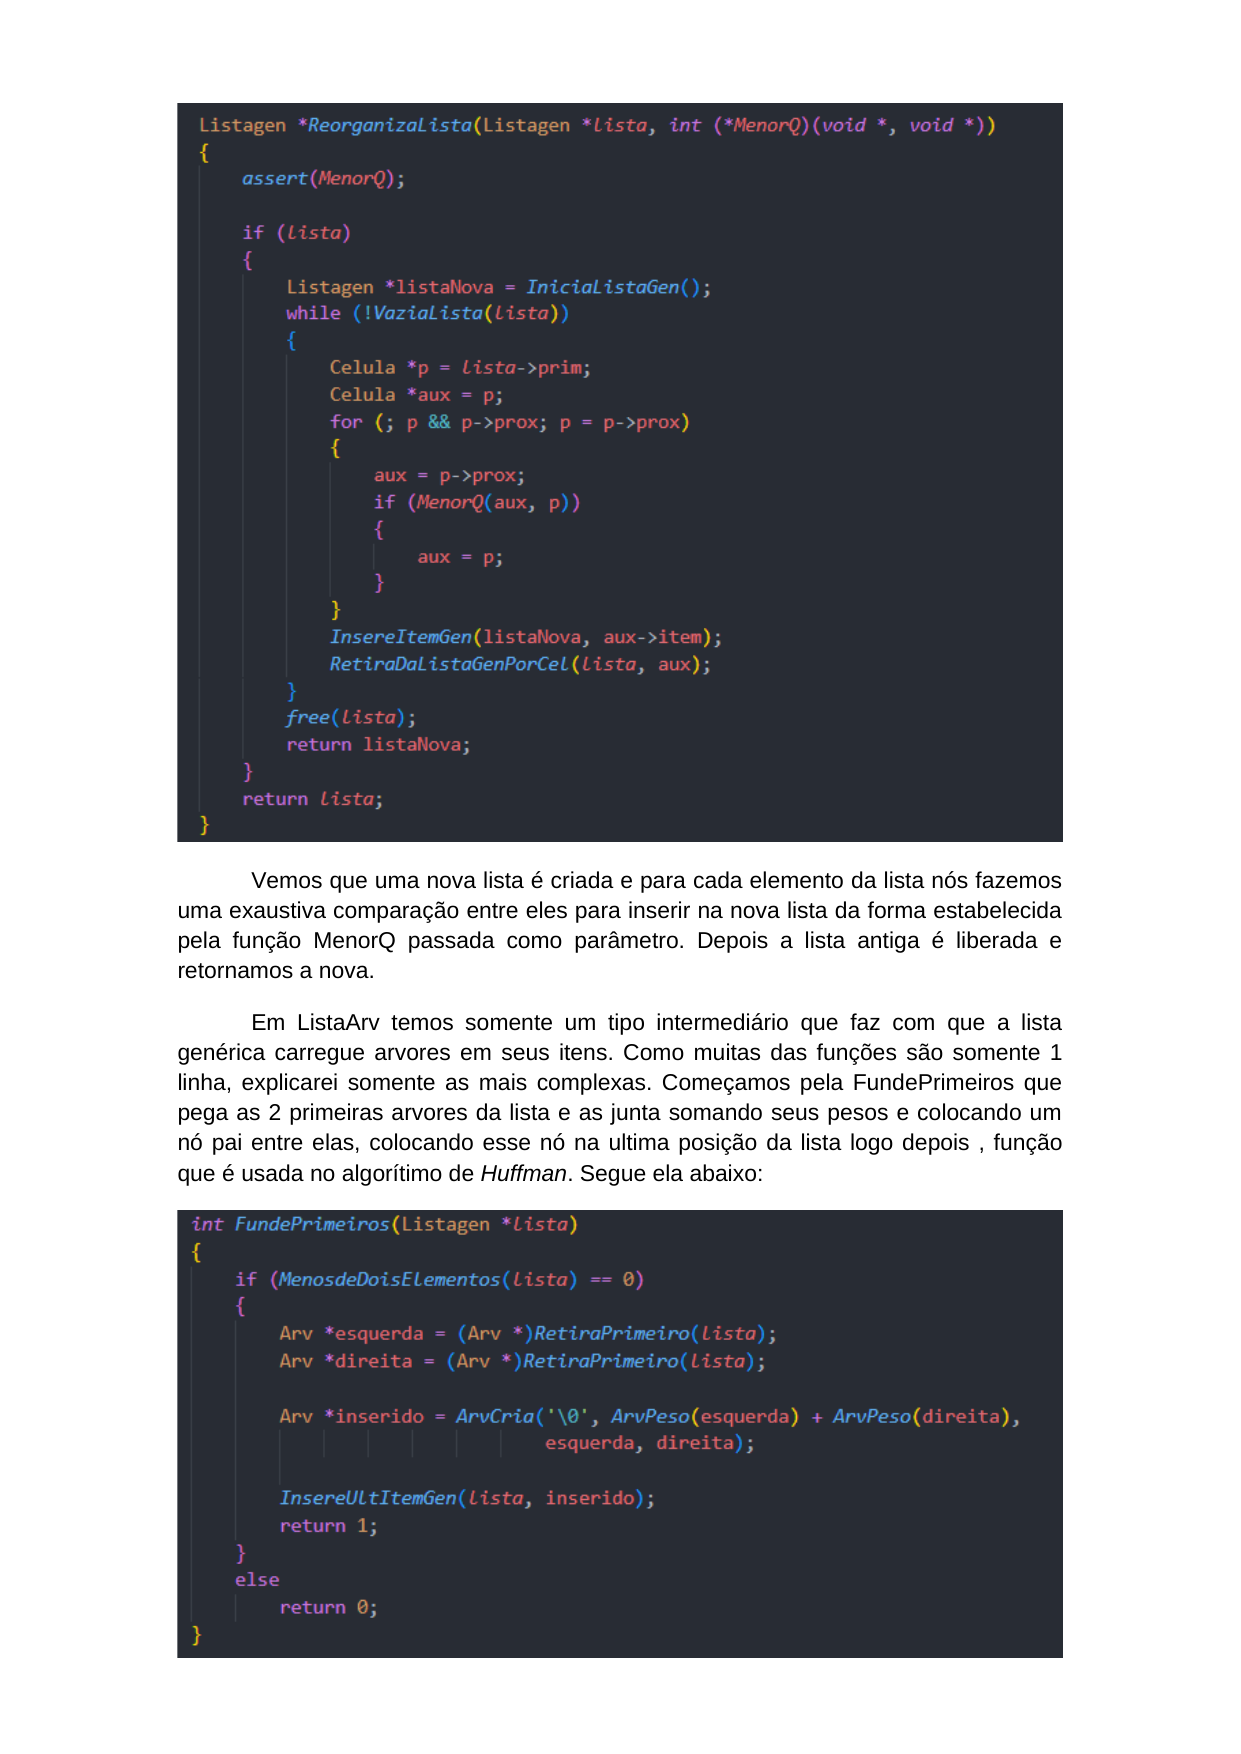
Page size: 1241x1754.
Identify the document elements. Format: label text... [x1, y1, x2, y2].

text Vemos que uma nova lista é criada e para cada elemento da lista nós fazemos uma exaustiva comparação entre eles para inserir na nova lista da forma estabelecida pela função MenorQ passada como parâmetro. Depois a lista antiga é liberada e retornamos a nova. [177, 867, 1063, 984]
picture [177, 103, 1063, 842]
picture [177, 1210, 1063, 1658]
text Em ListaArv temos somente um tipo intermediário que faz com que a lista genérica carregue arvores em seus itens. Como muitas das funções são somente 1 linha, explicarei somente as mais complexas. Começamos pela FundePrimeiros que pega as 2 primeiras arvores da lista e as junta somando seus pesos e colocando um nó pai entre elas, colocando esse nó na ultima posição da lista logo depois , função que é usada no algorítimo de Huffman. Segue ela abaixo: [177, 1008, 1063, 1186]
